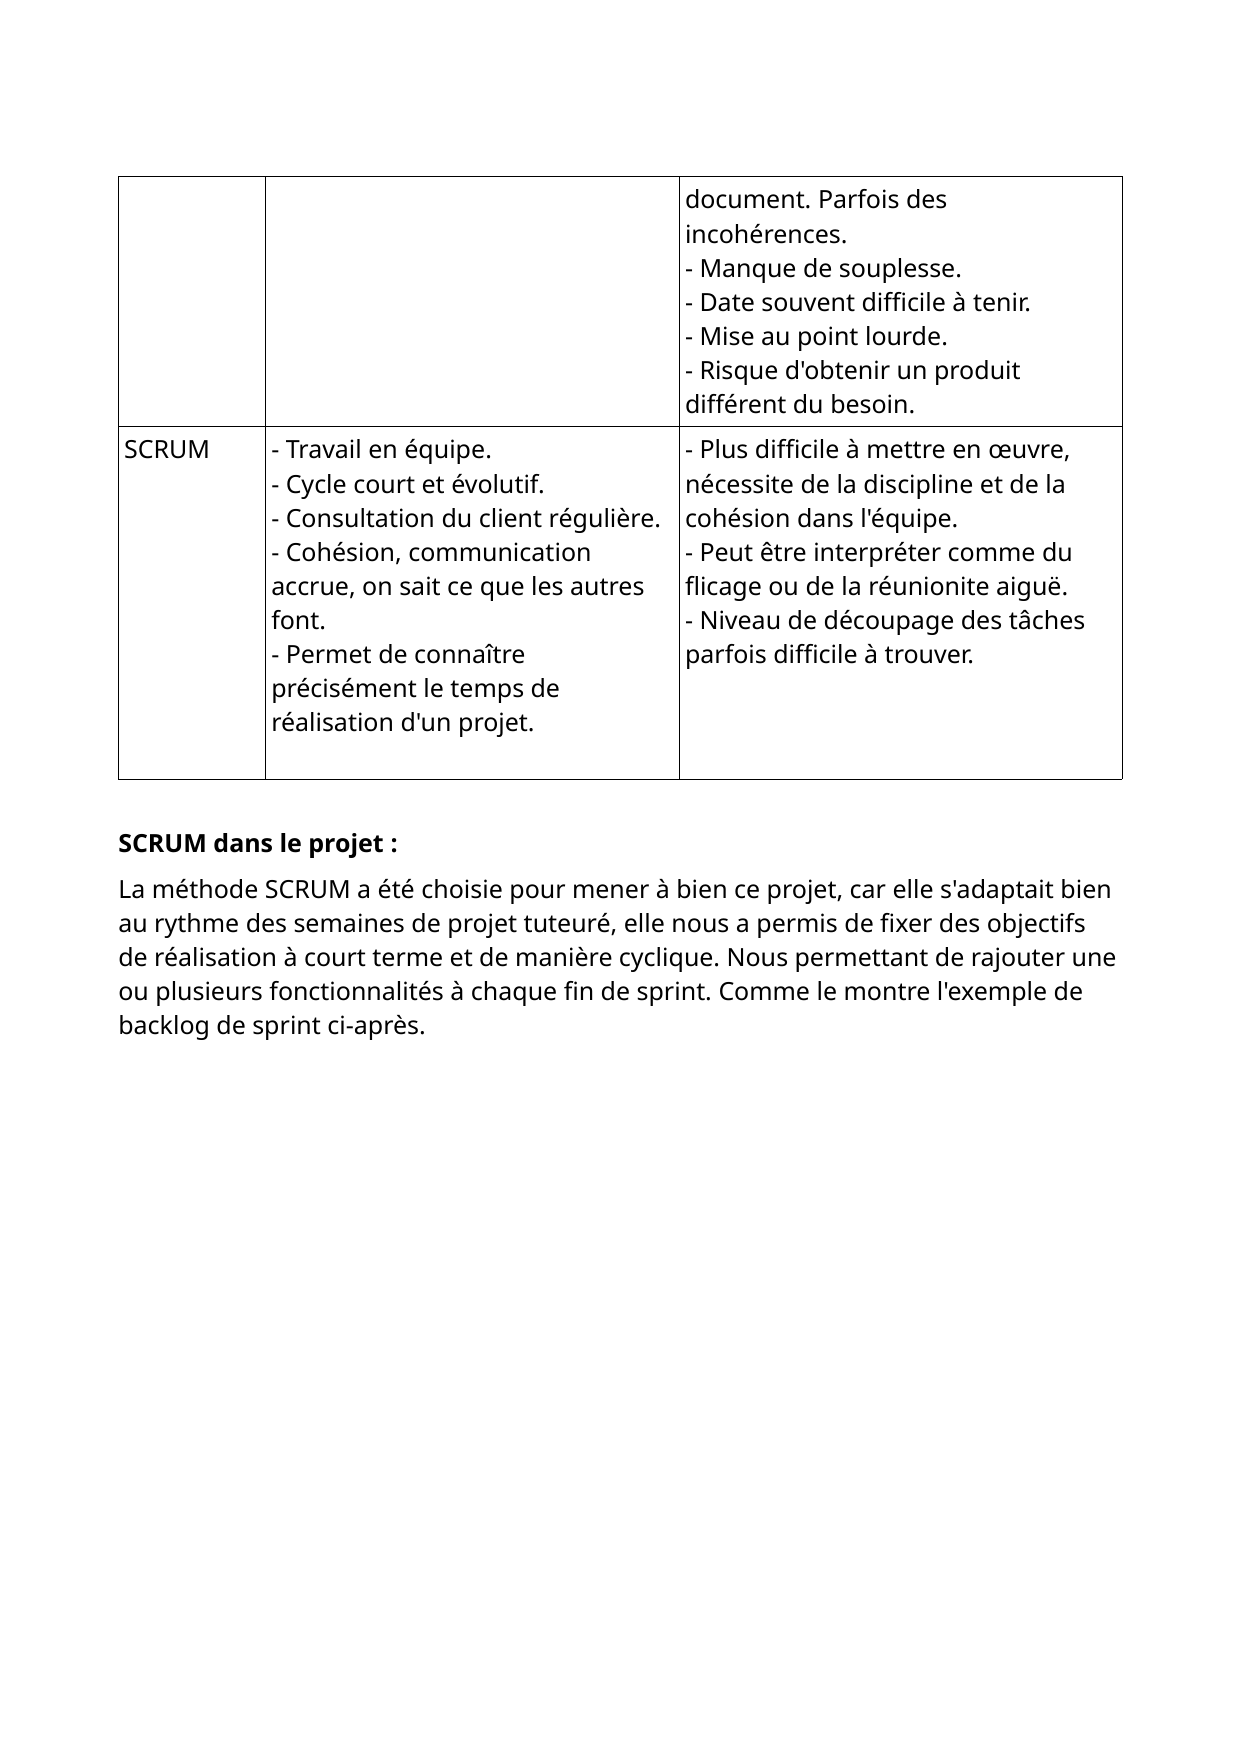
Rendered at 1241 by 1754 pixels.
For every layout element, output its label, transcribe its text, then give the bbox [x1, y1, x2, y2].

text La méthode SCRUM a été choisie pour mener à bien ce projet, car elle s'adaptait bien au rythme des semaines de projet tuteuré, elle nous a permis de fixer des objectifs de réalisation à court terme et de manière cyclique. Nous permettant de rajouter une ou plusieurs fonctionnalités à chaque fin de sprint. Comme le montre l'exemple de backlog de sprint ci-après. [118, 872, 1122, 1042]
table_cell [266, 177, 679, 426]
table_cell - Plus difficile à mettre en œuvre, nécessite de la discipline et de la cohésion dans l'équipe. - Peut être interpréter comme du flicage ou de la réunionite aiguë. - Niveau de découpage des tâches parfois difficile à trouver. [680, 427, 1122, 778]
text SCRUM dans le projet : [118, 825, 1122, 859]
table_cell [119, 177, 265, 426]
table_cell SCRUM [119, 427, 265, 778]
table_cell - Travail en équipe. - Cycle court et évolutif. - Consultation du client régulière. - Cohésion, communication accrue, on sait ce que les autres font. - Permet de connaître précisément le temps de réalisation d'un projet. [266, 427, 679, 778]
table_cell document. Parfois des incohérences. - Manque de souplesse. - Date souvent difficile à tenir. - Mise au point lourde. - Risque d'obtenir un produit différent du besoin. [680, 177, 1122, 426]
